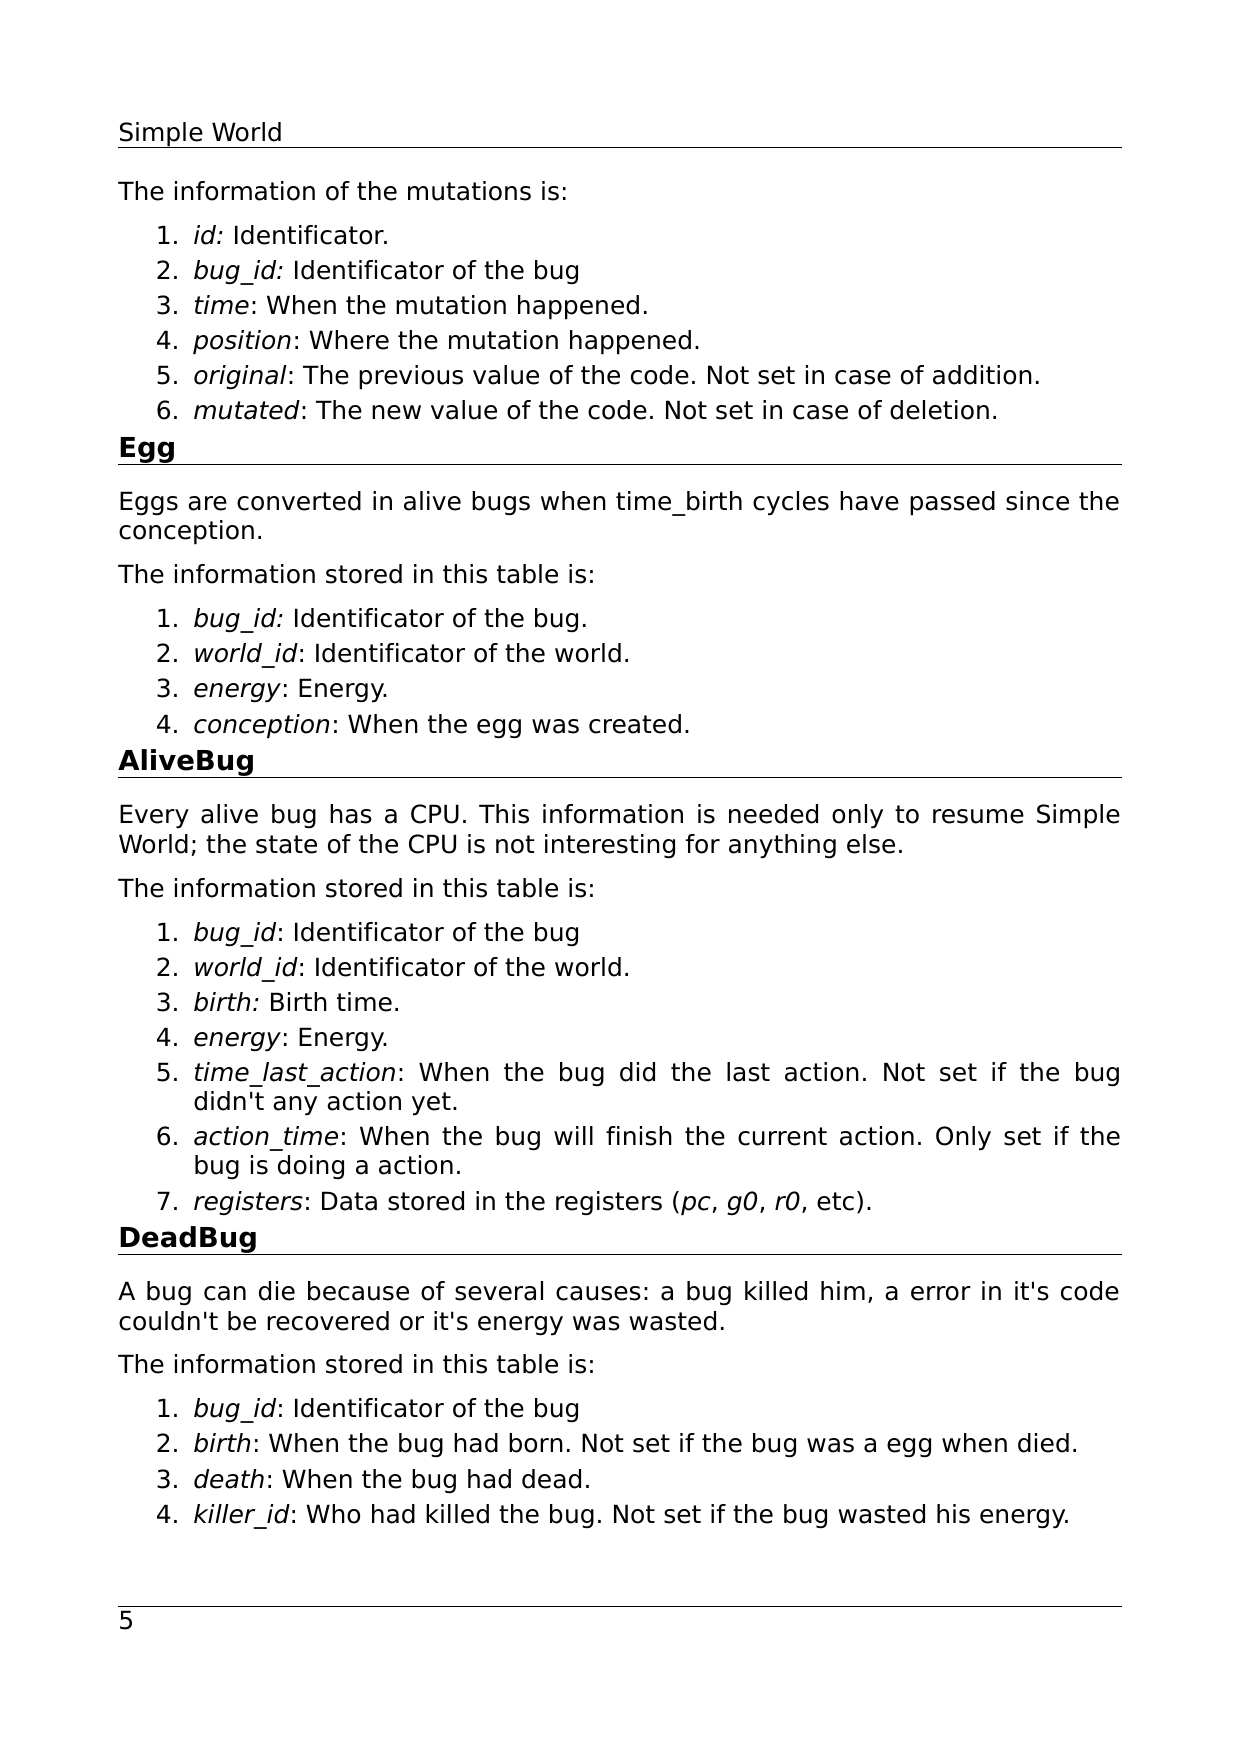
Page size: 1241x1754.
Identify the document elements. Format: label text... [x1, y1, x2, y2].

list registers: Data stored in the registers (pc, g0, r0, etc). [156, 1187, 1122, 1216]
list energy: Energy. [156, 1023, 1122, 1052]
list mutated: The new value of the code. Not set in case of deletion. [156, 397, 1122, 426]
list birth: When the bug had born. Not set if the bug was a egg when died. [156, 1430, 1122, 1459]
list death: When the bug had dead. [156, 1465, 1122, 1494]
title AliveBug [118, 745, 1122, 777]
text Eggs are converted in alive bugs when time_birth cycles have passed since the conception. [118, 487, 1122, 546]
list action_time: When the bug will finish the current action. Only set if the bug is doing a action. [156, 1122, 1122, 1181]
list birth: Birth time. [156, 988, 1122, 1017]
text The information of the mutations is: [118, 177, 1122, 206]
text The information stored in this table is: [118, 1351, 1122, 1380]
list bug_id: Identificator of the bug [156, 918, 1122, 947]
list bug_id: Identificator of the bug. [156, 604, 1122, 634]
list position: Where the mutation happened. [156, 326, 1122, 356]
text A bug can die because of several causes: a bug killed him, a error in it's code couldn't be recovered or it's energy was wasted. [118, 1277, 1122, 1336]
list world_id: Identificator of the world. [156, 953, 1122, 982]
list bug_id: Identificator of the bug [156, 1394, 1122, 1424]
list id: Identificator. [156, 221, 1122, 250]
title DeadBug [118, 1222, 1122, 1254]
list killer_id: Who had killed the bug. Not set if the bug wasted his energy. [156, 1500, 1122, 1529]
title Egg [118, 432, 1122, 464]
text Every alive bug has a CPU. This information is needed only to resume Simple World; the state of the CPU is not interesting for anything else. [118, 801, 1122, 859]
list time: When the mutation happened. [156, 291, 1122, 320]
text The information stored in this table is: [118, 561, 1122, 590]
list time_last_action: When the bug did the last action. Not set if the bug didn't any action yet. [156, 1058, 1122, 1116]
text The information stored in this table is: [118, 874, 1122, 903]
list energy: Energy. [156, 675, 1122, 704]
list bug_id: Identificator of the bug [156, 256, 1122, 285]
list conception: When the egg was created. [156, 710, 1122, 739]
list original: The previous value of the code. Not set in case of addition. [156, 361, 1122, 391]
list world_id: Identificator of the world. [156, 639, 1122, 669]
